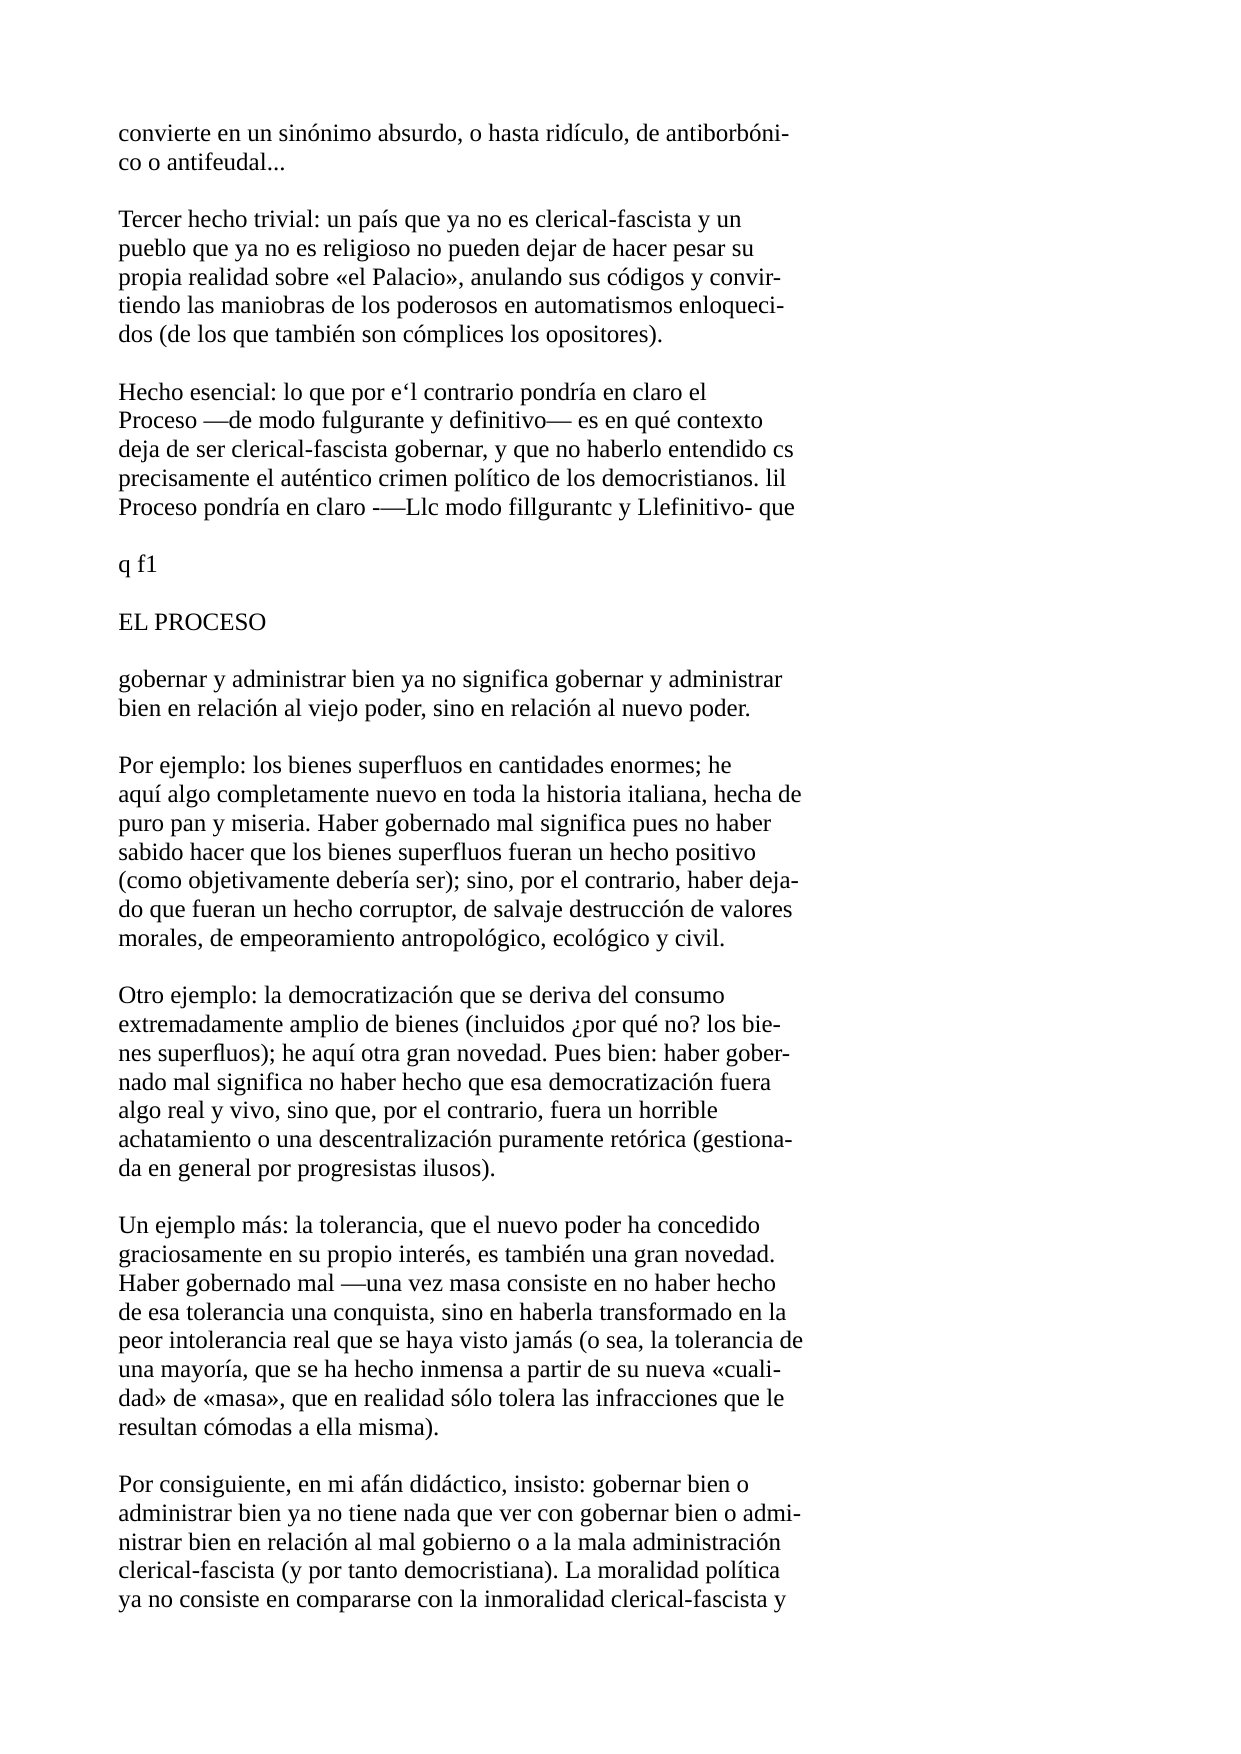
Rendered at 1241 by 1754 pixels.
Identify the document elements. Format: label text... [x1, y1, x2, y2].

text precisamente el auténtico crimen político de los democristianos. lil [118, 463, 1122, 492]
text Haber gobernado mal —una vez masa consiste en no haber hecho [118, 1268, 1122, 1297]
text administrar bien ya no tiene nada que ver con gobernar bien o admi- [118, 1498, 1122, 1527]
text pueblo que ya no es religioso no pueden dejar de hacer pesar su [118, 233, 1122, 262]
text Proceso pondría en claro -—Llc modo fillgurantc y Llefinitivo- que [118, 492, 1122, 521]
text dos (de los que también son cómplices los opositores). [118, 319, 1122, 348]
text da en general por progresistas ilusos). [118, 1153, 1122, 1182]
text clerical-fascista (y por tanto democristiana). La moralidad política [118, 1556, 1122, 1584]
text Tercer hecho trivial: un país que ya no es clerical-fascista y un [118, 204, 1122, 233]
text q f1 [118, 549, 1122, 578]
text ya no consiste en compararse con la inmoralidad clerical-fascista y [118, 1584, 1122, 1613]
text Por consiguiente, en mi afán didáctico, insisto: gobernar bien o [118, 1469, 1122, 1498]
text nado mal significa no haber hecho que esa democratización fuera [118, 1067, 1122, 1096]
text resultan cómodas a ella misma). [118, 1412, 1122, 1441]
text dad» de «masa», que en realidad sólo tolera las infracciones que le [118, 1383, 1122, 1412]
text peor intolerancia real que se haya visto jamás (o sea, la tolerancia de [118, 1326, 1122, 1354]
text bien en relación al viejo poder, sino en relación al nuevo poder. [118, 693, 1122, 722]
text nistrar bien en relación al mal gobierno o a la mala administración [118, 1527, 1122, 1556]
text algo real y vivo, sino que, por el contrario, fuera un horrible [118, 1096, 1122, 1124]
text achatamiento o una descentralización puramente retórica (gestiona- [118, 1124, 1122, 1153]
text co o antifeudal... [118, 147, 1122, 176]
text gobernar y administrar bien ya no significa gobernar y administrar [118, 664, 1122, 693]
text EL PROCESO [118, 607, 1122, 636]
text Hecho esencial: lo que por e‘l contrario pondría en claro el [118, 377, 1122, 406]
text una mayoría, que se ha hecho inmensa a partir de su nueva «cuali- [118, 1354, 1122, 1383]
text nes superﬂuos); he aquí otra gran novedad. Pues bien: haber gober- [118, 1038, 1122, 1067]
text (como objetivamente debería ser); sino, por el contrario, haber deja- [118, 866, 1122, 894]
text tiendo las maniobras de los poderosos en automatismos enloqueci- [118, 291, 1122, 319]
text deja de ser clerical-fascista gobernar, y que no haberlo entendido cs [118, 434, 1122, 463]
text extremadamente amplio de bienes (incluidos ¿por qué no? los bie- [118, 1009, 1122, 1038]
text graciosamente en su propio interés, es también una gran novedad. [118, 1239, 1122, 1268]
text de esa tolerancia una conquista, sino en haberla transformado en la [118, 1297, 1122, 1326]
text Otro ejemplo: la democratización que se deriva del consumo [118, 981, 1122, 1009]
text do que fueran un hecho corruptor, de salvaje destrucción de valores [118, 894, 1122, 923]
text sabido hacer que los bienes superfluos fueran un hecho positivo [118, 837, 1122, 866]
text convierte en un sinónimo absurdo, o hasta ridículo, de antiborbóni- [118, 118, 1122, 147]
text aquí algo completamente nuevo en toda la historia italiana, hecha de [118, 779, 1122, 808]
text Por ejemplo: los bienes superfluos en cantidades enormes; he [118, 751, 1122, 779]
text puro pan y miseria. Haber gobernado mal significa pues no haber [118, 808, 1122, 837]
text morales, de empeoramiento antropológico, ecológico y civil. [118, 923, 1122, 952]
text propia realidad sobre «el Palacio», anulando sus códigos y convir- [118, 262, 1122, 291]
text Proceso —de modo fulgurante y definitivo— es en qué contexto [118, 406, 1122, 434]
text Un ejemplo más: la tolerancia, que el nuevo poder ha concedido [118, 1211, 1122, 1239]
